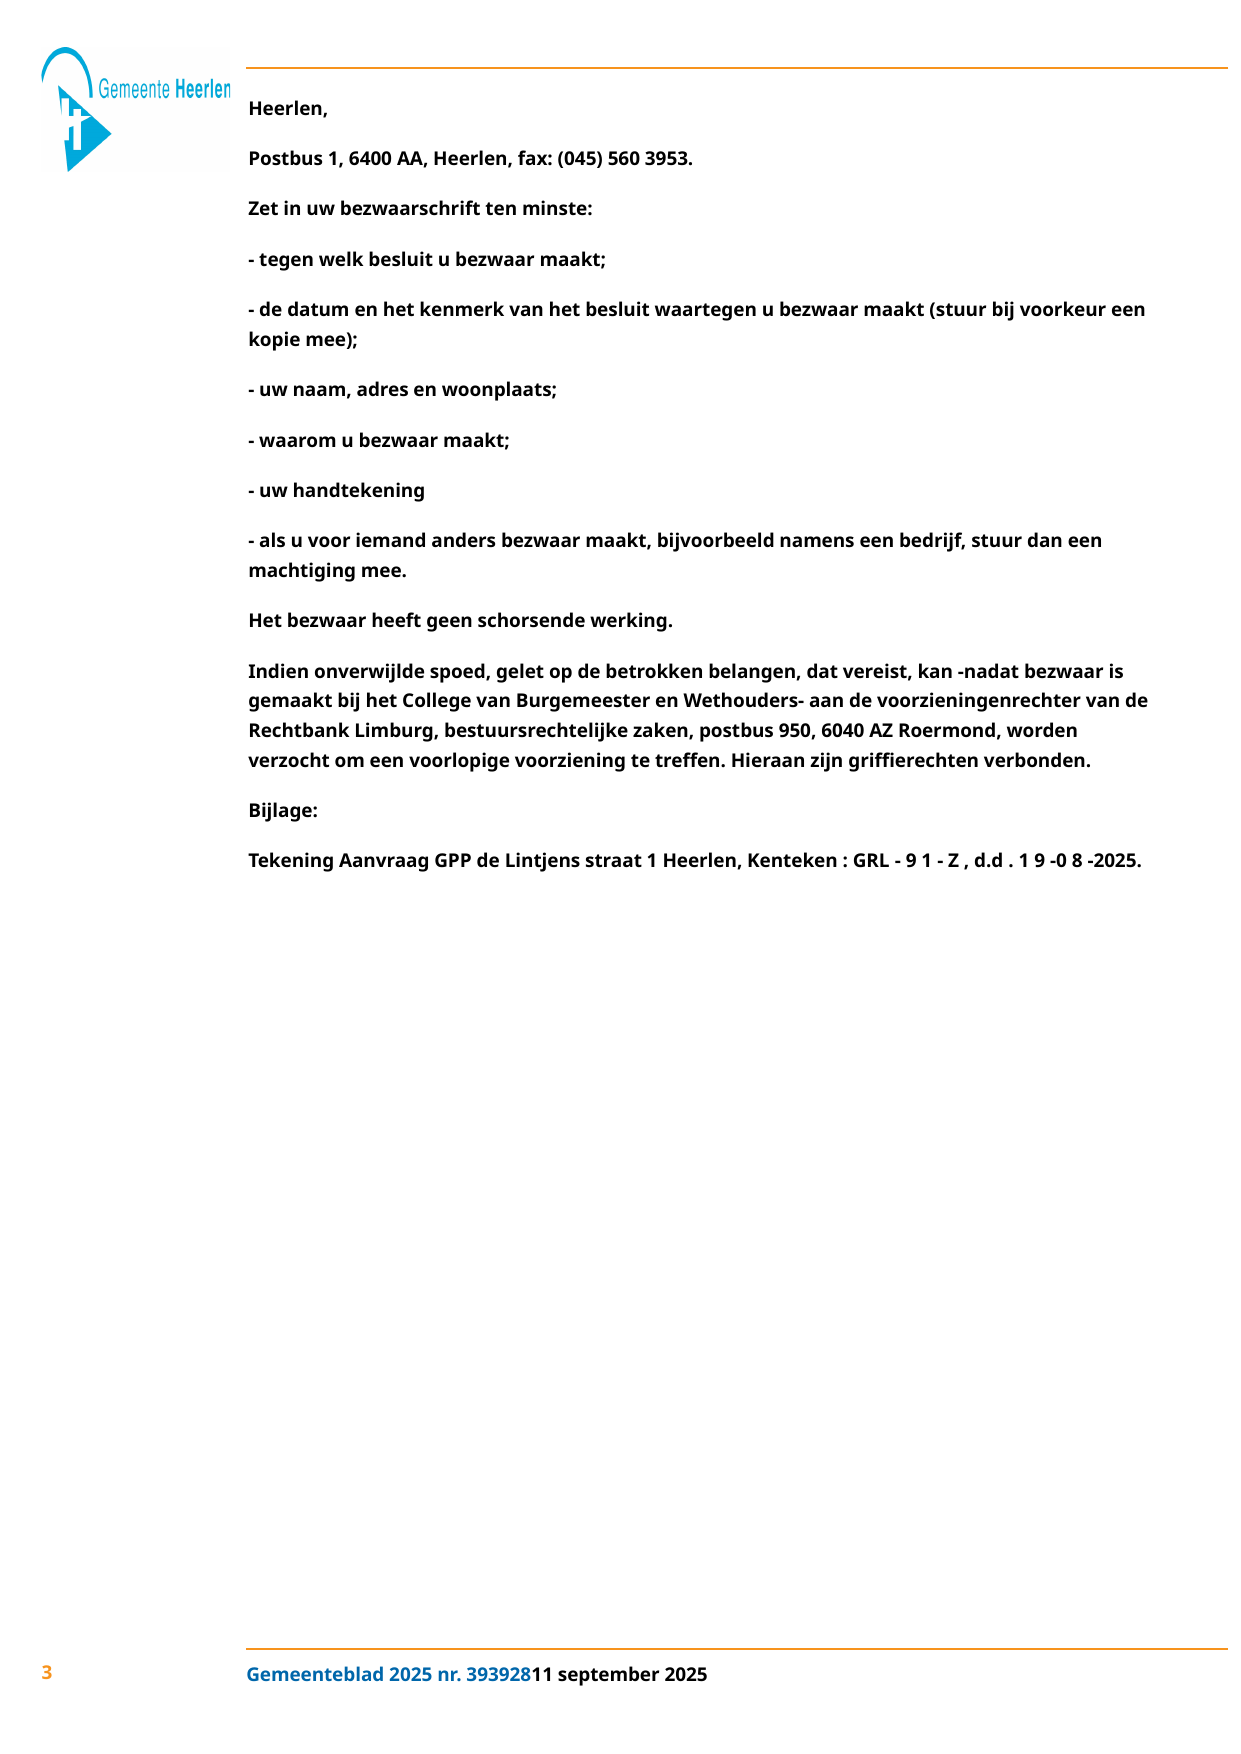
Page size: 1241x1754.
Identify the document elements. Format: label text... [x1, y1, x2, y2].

text Heerlen, [248, 95, 1152, 121]
text Zet in uw bezwaarschrift ten minste: [248, 196, 1152, 221]
text Indien onverwijlde spoed, gelet op de betrokken belangen, dat vereist, kan -nadat bezwaar is gemaakt bij het College van Burgemeester en Wethouders- aan de voorzieningenrechter van de Rechtbank Limburg, bestuursrechtelijke zaken, postbus 950, 6040 AZ Roermond, worden verzocht om een voorlopige voorziening te treffen. Hieraan zijn griffierechten verbonden. [248, 658, 1152, 773]
text - waarom u bezwaar maakt; [248, 427, 1152, 453]
text - uw naam, adres en woonplaats; [248, 376, 1152, 402]
text - als u voor iemand anders bezwaar maakt, bijvoorbeeld namens een bedrijf, stuur dan een machtiging mee. [248, 528, 1152, 583]
picture [41, 47, 231, 172]
text Het bezwaar heeft geen schorsende werking. [248, 608, 1152, 633]
text - uw handtekening [248, 477, 1152, 503]
picture [41, 47, 59, 70]
text Tekening Aanvraag GPP de Lintjens straat 1 Heerlen, Kenteken : GRL - 9 1 - Z , d.d . 1 9 -0 8 -2025. [248, 848, 1152, 873]
text Bijlage: [248, 797, 1152, 823]
text - de datum en het kenmerk van het besluit waartegen u bezwaar maakt (stuur bij voorkeur een kopie mee); [248, 296, 1152, 352]
text - tegen welk besluit u bezwaar maakt; [248, 246, 1152, 272]
text Postbus 1, 6400 AA, Heerlen, fax: (045) 560 3953. [248, 145, 1152, 171]
